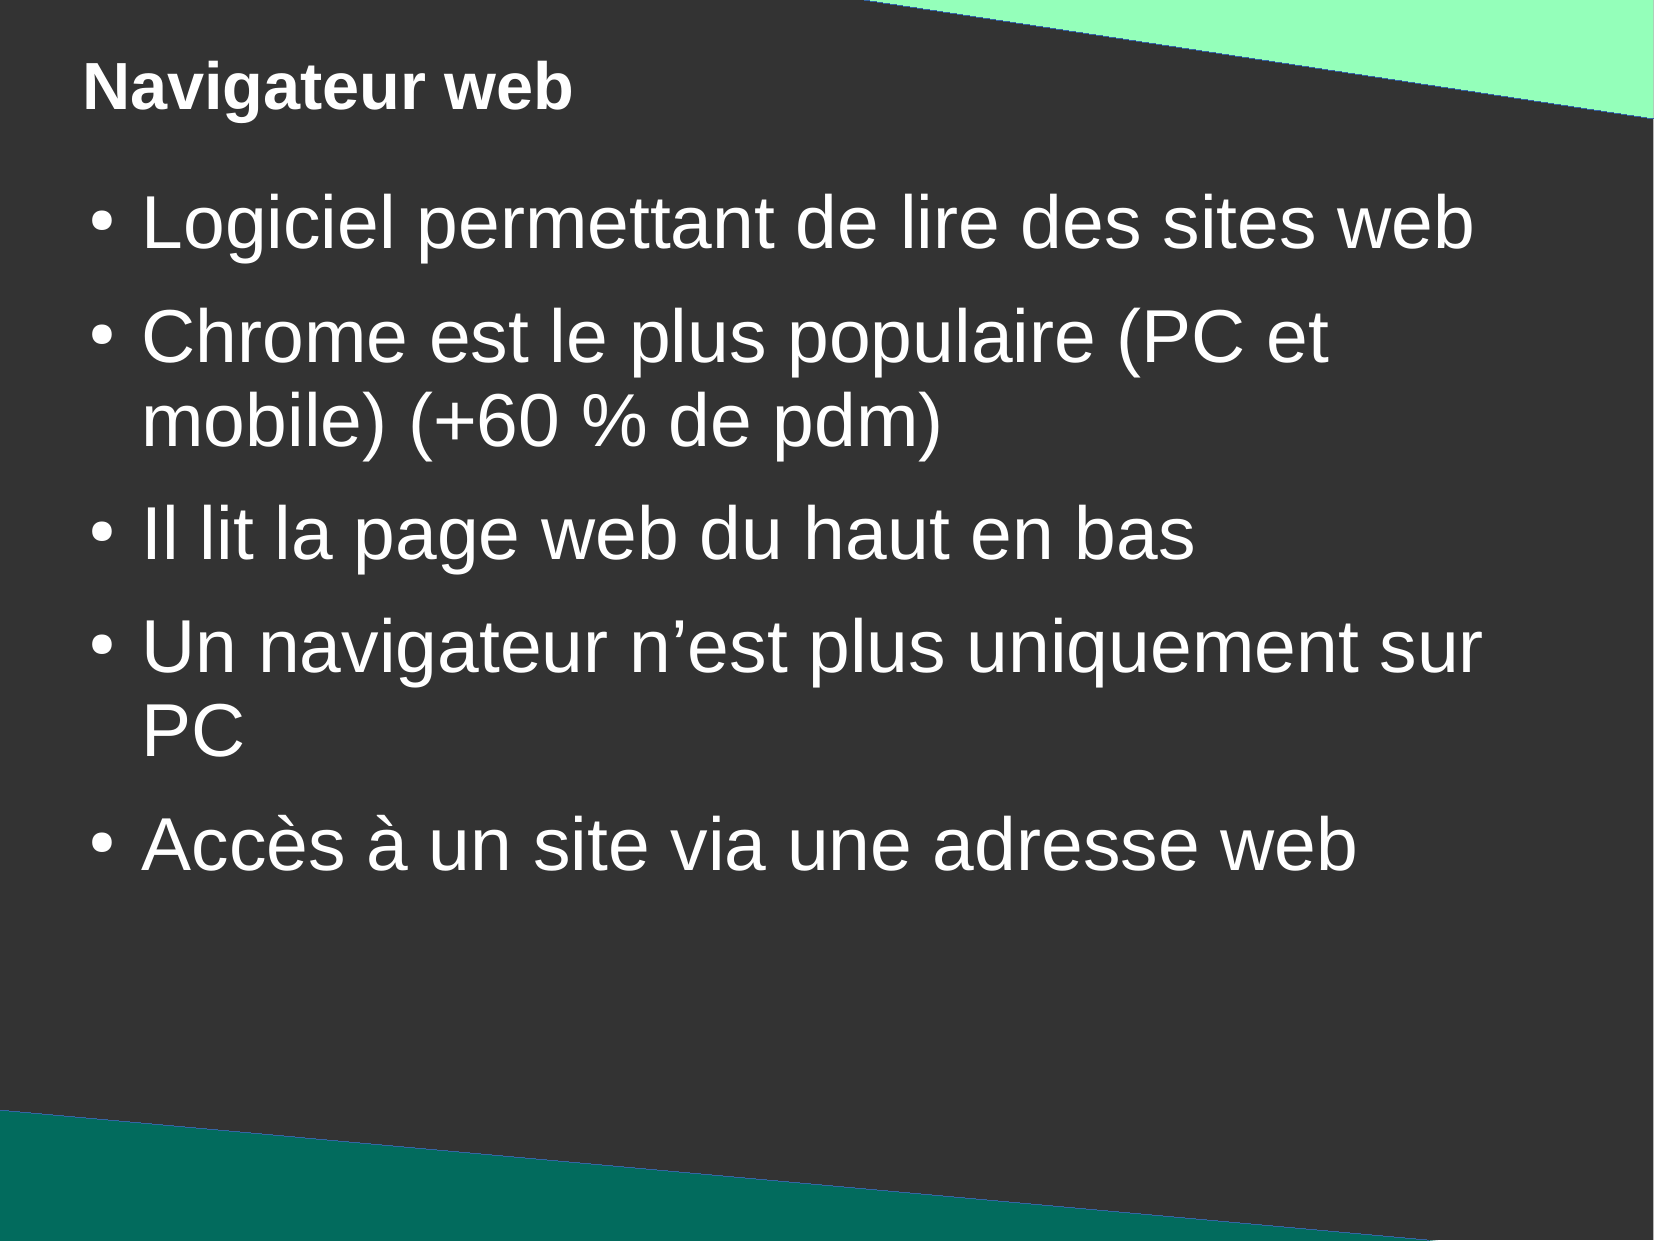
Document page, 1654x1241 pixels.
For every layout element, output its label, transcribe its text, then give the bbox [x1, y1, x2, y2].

title Navigateur web [82, 49, 1571, 152]
list Logiciel permettant de lire des sites web Chrome est le plus populaire (PC et mobile) (+60 % de pdm) Il lit la page web du haut en bas Un navigateur n’est plus uniquement sur PC Accès à un site via une adresse web [70, 180, 1595, 900]
text_box [864, 0, 1654, 119]
